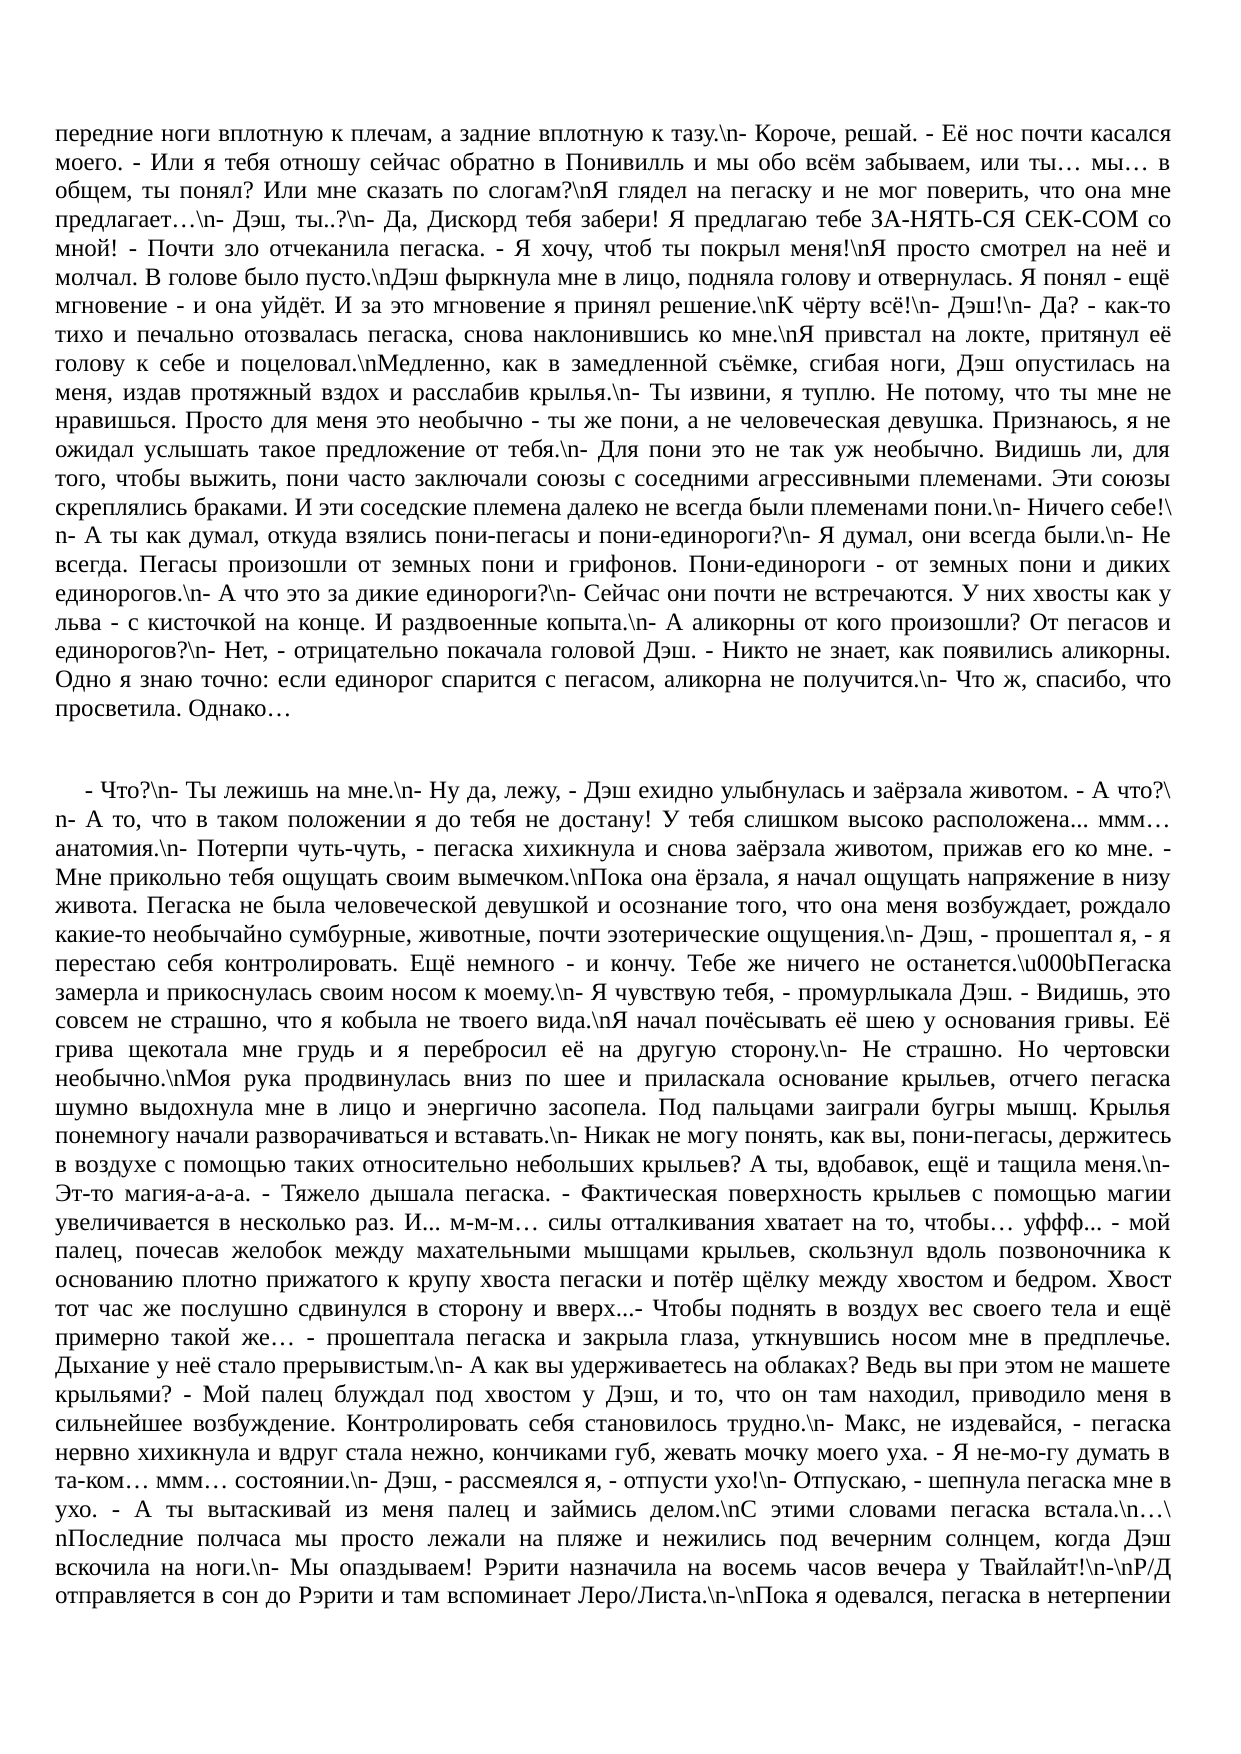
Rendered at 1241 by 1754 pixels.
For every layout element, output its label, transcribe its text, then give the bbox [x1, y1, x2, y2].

text - Что?\n- Ты лежишь на мне.\n- Ну да, лежу, - Дэш ехидно улыбнулась и заёрзала животом. - А что?\n- А то, что в таком положении я до тебя не достану! У тебя слишком высоко расположена... ммм… анатомия.\n- Потерпи чуть-чуть, - пегаска хихикнула и снова заёрзала животом, прижав его ко мне. - Мне прикольно тебя ощущать своим вымечком.\nПока она ёрзала, я начал ощущать напряжение в низу живота. Пегаска не была человеческой девушкой и осознание того, что она меня возбуждает, рождало какие-то необычайно сумбурные, животные, почти эзотерические ощущения.\n- Дэш, - прошептал я, - я перестаю себя контролировать. Ещё немного - и кончу. Тебе же ничего не останется.\u000bПегаска замерла и прикоснулась своим носом к моему.\n- Я чувствую тебя, - промурлыкала Дэш. - Видишь, это совсем не страшно, что я кобыла не твоего вида.\nЯ начал почёсывать её шею у основания гривы. Её грива щекотала мне грудь и я перебросил её на другую сторону.\n- Не страшно. Но чертовски необычно.\nМоя рука продвинулась вниз по шее и приласкала основание крыльев, отчего пегаска шумно выдохнула мне в лицо и энергично засопела. Под пальцами заиграли бугры мышц. Крылья понемногу начали разворачиваться и вставать.\n- Никак не могу понять, как вы, пони-пегасы, держитесь в воздухе с помощью таких относительно небольших крыльев? А ты, вдобавок, ещё и тащила меня.\n- Эт-то магия-а-а-а. - Тяжело дышала пегаска. - Фактическая поверхность крыльев с помощью магии увеличивается в несколько раз. И... м-м-м… силы отталкивания хватает на то, чтобы… уффф... - мой палец, почесав желобок между махательными мышцами крыльев, скользнул вдоль позвоночника к основанию плотно прижатого к крупу хвоста пегаски и потёр щёлку между хвостом и бедром. Хвост тот час же послушно сдвинулся в сторону и вверх...- Чтобы поднять в воздух вес своего тела и ещё примерно такой же… - прошептала пегаска и закрыла глаза, уткнувшись носом мне в предплечье. Дыхание у неё стало прерывистым.\n- А как вы удерживаетесь на облаках? Ведь вы при этом не машете крыльями? - Мой палец блуждал под хвостом у Дэш, и то, что он там находил, приводило меня в сильнейшее возбуждение. Контролировать себя становилось трудно.\n- Макс, не издевайся, - пегаска нервно хихикнула и вдруг стала нежно, кончиками губ, жевать мочку моего уха. - Я не-мо-гу думать в та-ком… ммм… состоянии.\n- Дэш, - рассмеялся я, - отпусти ухо!\n- Отпускаю, - шепнула пегаска мне в ухо. - А ты вытаскивай из меня палец и займись делом.\nС этими словами пегаска встала.\n…\nПоследние полчаса мы просто лежали на пляже и нежились под вечерним солнцем, когда Дэш вскочила на ноги.\n- Мы опаздываем! Рэрити назначила на восемь часов вечера у Твайлайт!\n-\nР/Д отправляется в сон до Рэрити и там вспоминает Леро/Листа.\n-\nПока я одевался, пегаска в нетерпении [55, 776, 1172, 1609]
text передние ноги вплотную к плечам, а задние вплотную к тазу.\n- Короче, решай. - Её нос почти касался моего. - Или я тебя отношу сейчас обратно в Понивилль и мы обо всём забываем, или ты… мы… в общем, ты понял? Или мне сказать по слогам?\nЯ глядел на пегаску и не мог поверить, что она мне предлагает…\n- Дэш, ты..?\n- Да, Дискорд тебя забери! Я предлагаю тебе ЗА-НЯТЬ-СЯ СЕК-СОМ со мной! - Почти зло отчеканила пегаска. - Я хочу, чтоб ты покрыл меня!\nЯ просто смотрел на неё и молчал. В голове было пусто.\nДэш фыркнула мне в лицо, подняла голову и отвернулась. Я понял - ещё мгновение - и она уйдёт. И за это мгновение я принял решение.\nК чёрту всё!\n- Дэш!\n- Да? - как-то тихо и печально отозвалась пегаска, снова наклонившись ко мне.\nЯ привстал на локте, притянул её голову к себе и поцеловал.\nМедленно, как в замедленной съёмке, сгибая ноги, Дэш опустилась на меня, издав протяжный вздох и расслабив крылья.\n- Ты извини, я туплю. Не потому, что ты мне не нравишься. Просто для меня это необычно - ты же пони, а не человеческая девушка. Признаюсь, я не ожидал услышать такое предложение от тебя.\n- Для пони это не так уж необычно. Видишь ли, для того, чтобы выжить, пони часто заключали союзы с соседними агрессивными племенами. Эти союзы скреплялись браками. И эти соседские племена далеко не всегда были племенами пони.\n- Ничего себе!\n- А ты как думал, откуда взялись пони-пегасы и пони-единороги?\n- Я думал, они всегда были.\n- Не всегда. Пегасы произошли от земных пони и грифонов. Пони-единороги - от земных пони и диких единорогов.\n- А что это за дикие единороги?\n- Сейчас они почти не встречаются. У них хвосты как у льва - с кисточкой на конце. И раздвоенные копыта.\n- А аликорны от кого произошли? От пегасов и единорогов?\n- Нет, - отрицательно покачала головой Дэш. - Никто не знает, как появились аликорны. Одно я знаю точно: если единорог спарится с пегасом, аликорна не получится.\n- Что ж, спасибо, что просветила. Однако… [55, 118, 1172, 722]
